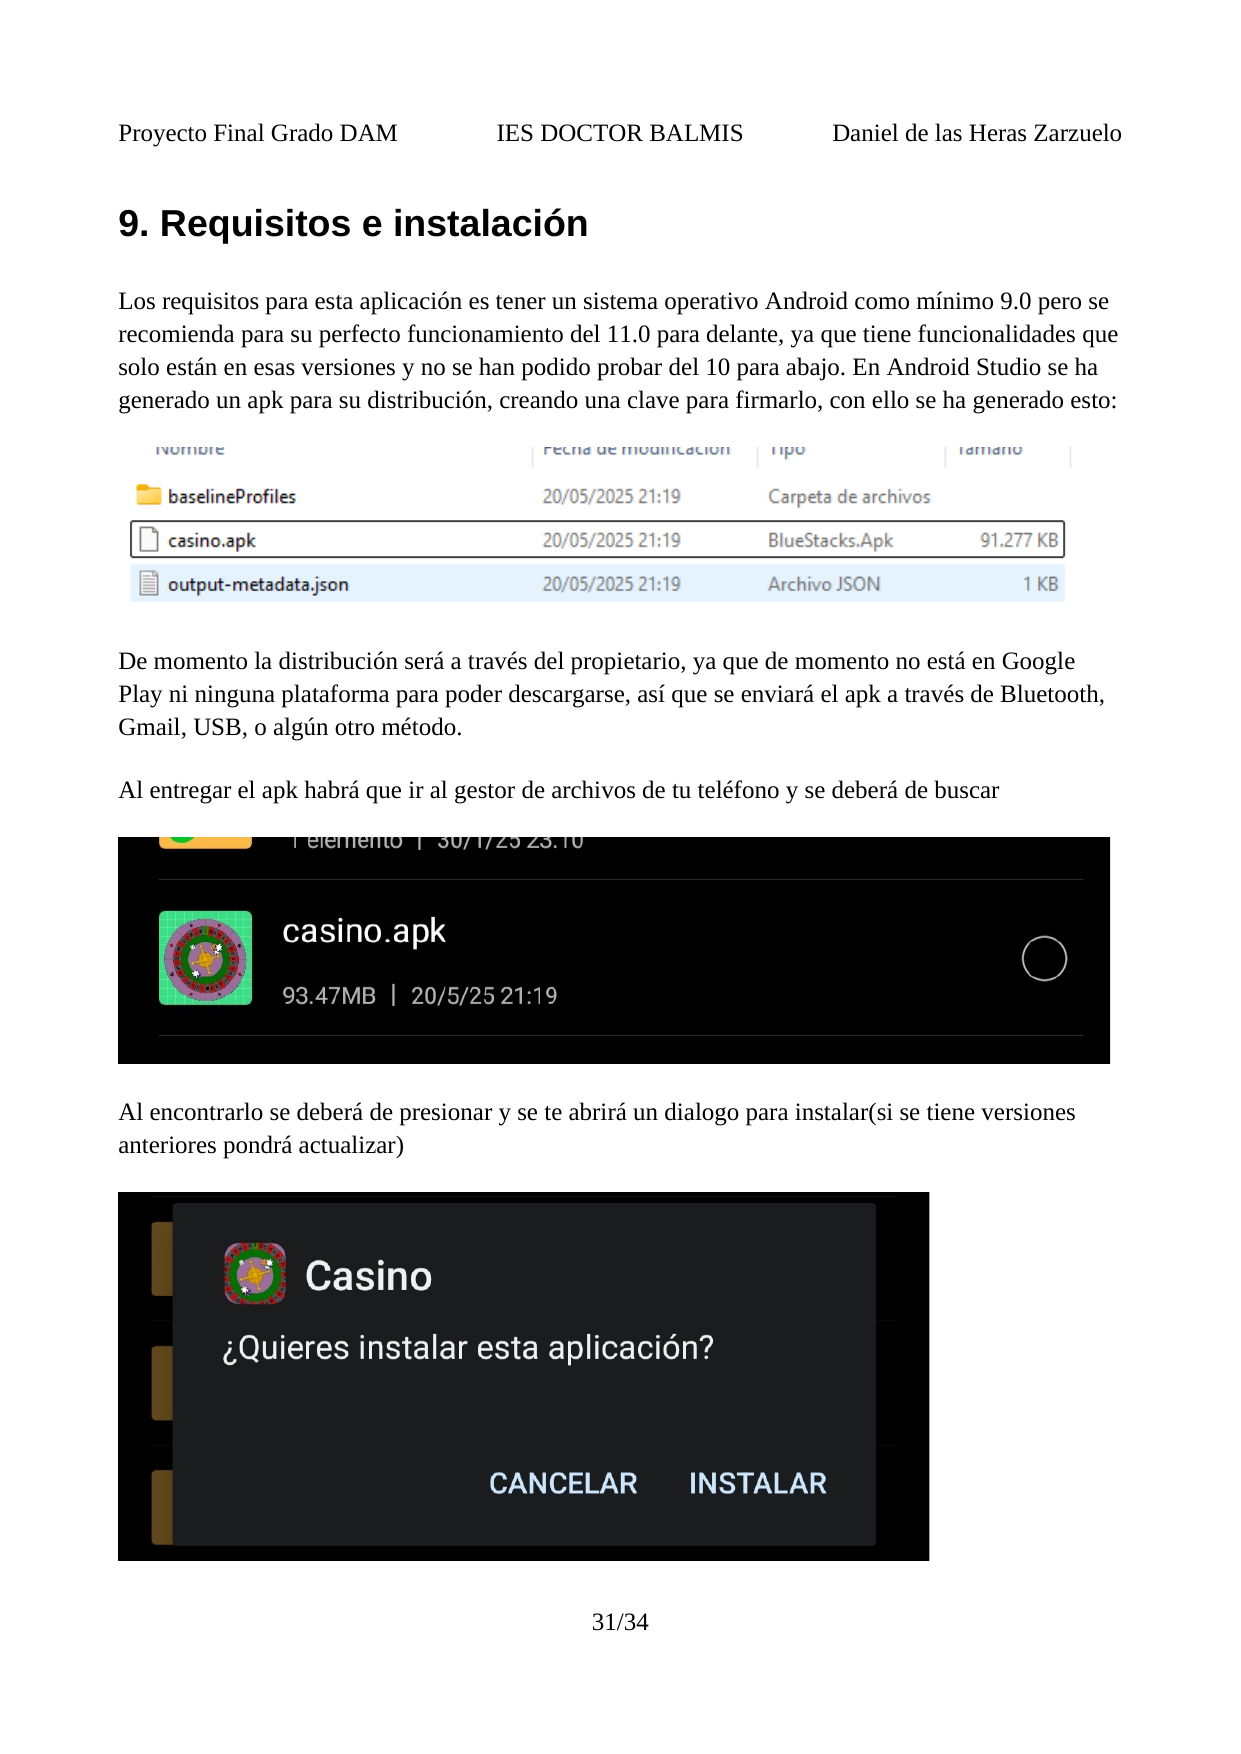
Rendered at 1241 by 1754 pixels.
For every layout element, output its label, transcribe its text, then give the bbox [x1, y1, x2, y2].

subtitle 9. Requisitos e instalación [118, 201, 1122, 244]
text Al entregar el apk habrá que ir al gestor de archivos de tu teléfono y se deberá de buscar [118, 775, 1122, 804]
picture [118, 447, 1123, 613]
picture [118, 1192, 930, 1561]
picture [118, 837, 1111, 1064]
text De momento la distribución será a través del propietario, ya que de momento no está en Google Play ni ninguna plataforma para poder descargarse, así que se enviará el apk a través de Bluetooth, Gmail, USB, o algún otro método. [118, 646, 1122, 741]
text Al encontrarlo se deberá de presionar y se te abrirá un dialogo para instalar(si se tiene versiones anteriores pondrá actualizar) [118, 1097, 1122, 1159]
text Los requisitos para esta aplicación es tener un sistema operativo Android como mínimo 9.0 pero se recomienda para su perfecto funcionamiento del 11.0 para delante, ya que tiene funcionalidades que solo están en esas versiones y no se han podido probar del 10 para abajo. En Android Studio se ha generado un apk para su distribución, creando una clave para firmarlo, con ello se ha generado esto: [118, 286, 1122, 413]
